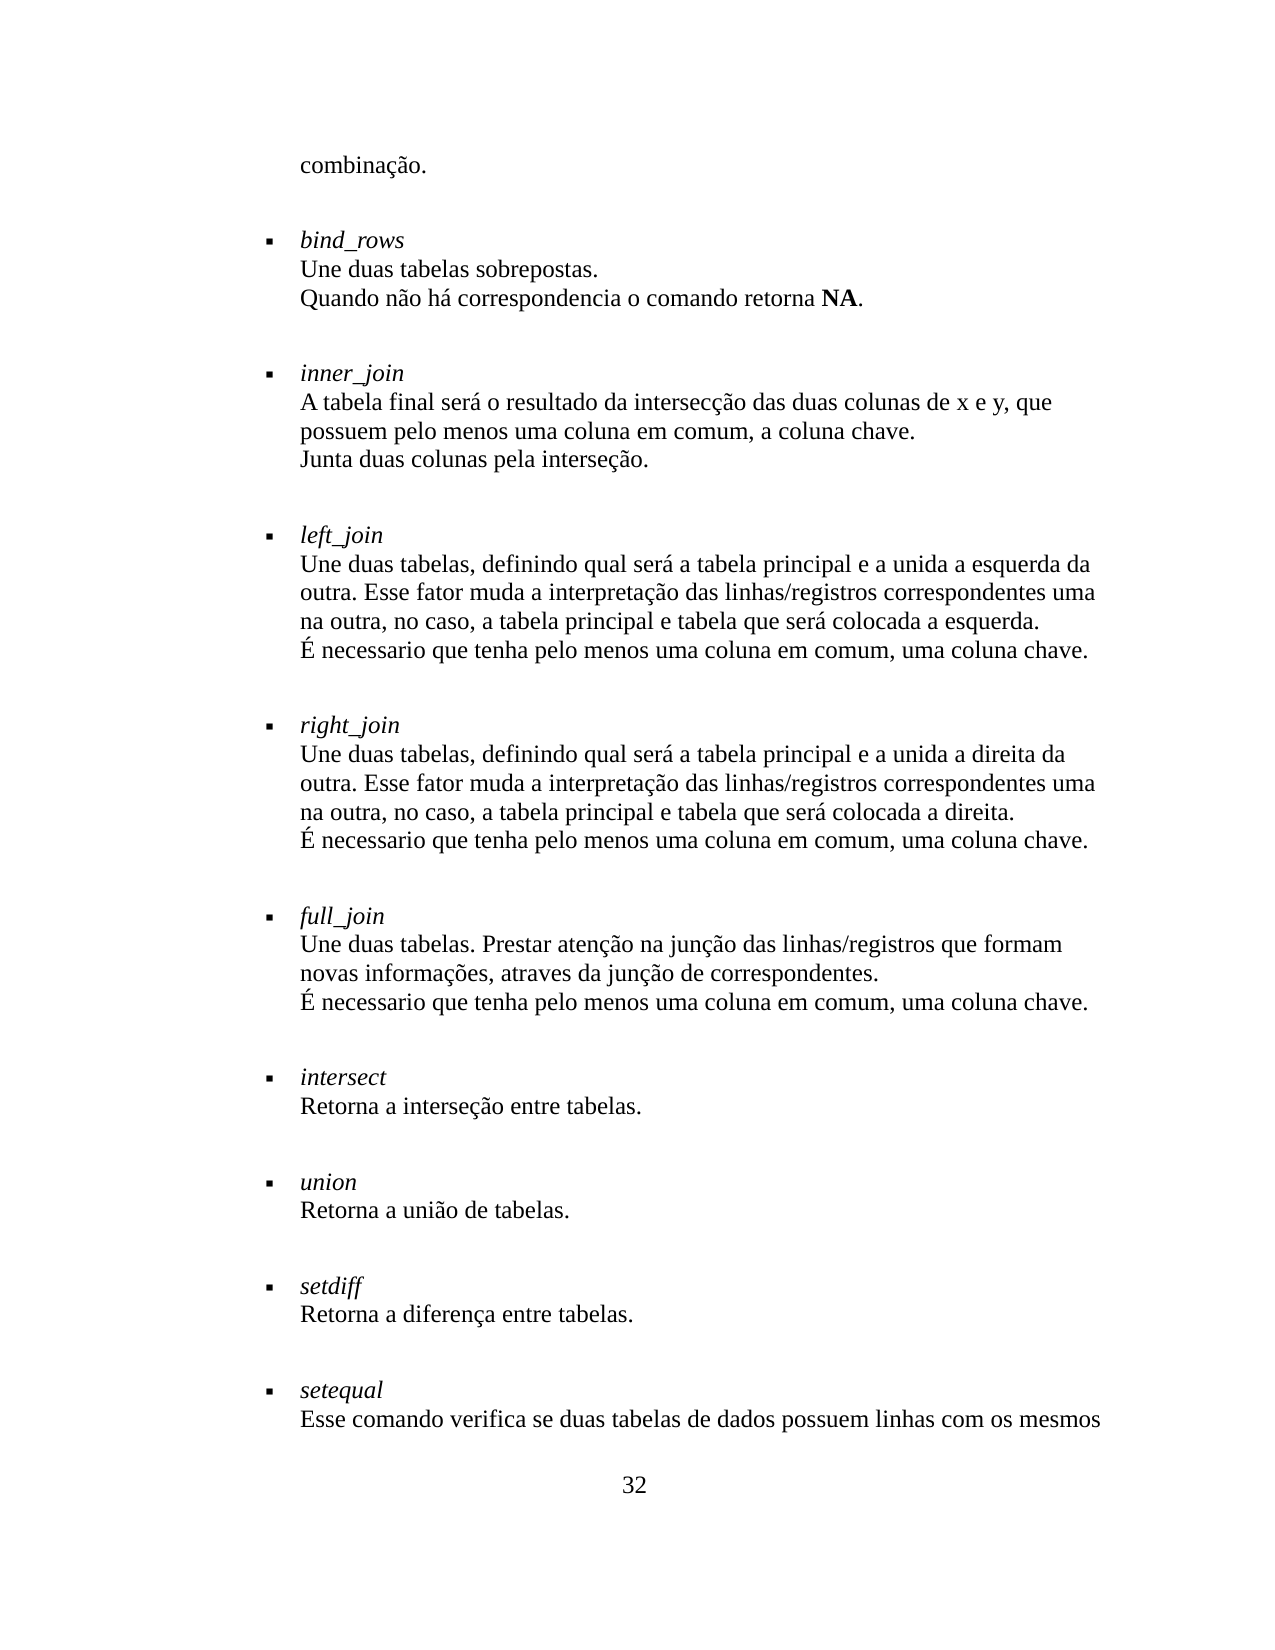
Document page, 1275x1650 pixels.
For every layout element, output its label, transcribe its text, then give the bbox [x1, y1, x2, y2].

list left_join Une duas tabelas, definindo qual será a tabela principal e a unida a esquerda da outra. Esse fator muda a interpretação das linhas/registros correspondentes uma na outra, no caso, a tabela principal e tabela que será colocada a esquerda. É necessario que tenha pelo menos uma coluna em comum, uma coluna chave. [262, 520, 1125, 692]
list bind_rows Une duas tabelas sobrepostas. Quando não há correspondencia o comando retorna NA. [262, 225, 1125, 340]
list union Retorna a união de tabelas. [262, 1167, 1125, 1253]
list intersect Retorna a interseção entre tabelas. [262, 1062, 1125, 1149]
list full_join Une duas tabelas. Prestar atenção na junção das linhas/registros que formam novas informações, atraves da junção de correspondentes. É necessario que tenha pelo menos uma coluna em comum, uma coluna chave. [262, 901, 1125, 1044]
list setdiff Retorna a diferença entre tabelas. [262, 1271, 1125, 1357]
list right_join Une duas tabelas, definindo qual será a tabela principal e a unida a direita da outra. Esse fator muda a interpretação das linhas/registros correspondentes uma na outra, no caso, a tabela principal e tabela que será colocada a direita. É necessario que tenha pelo menos uma coluna em comum, uma coluna chave. [262, 710, 1125, 883]
list inner_join A tabela final será o resultado da intersecção das duas colunas de x e y, que possuem pelo menos uma coluna em comum, a coluna chave. Junta duas colunas pela interseção. [262, 358, 1125, 502]
list setequal Esse comando verifica se duas tabelas de dados possuem linhas com os mesmos [262, 1375, 1125, 1432]
list combinação. [262, 150, 1125, 207]
